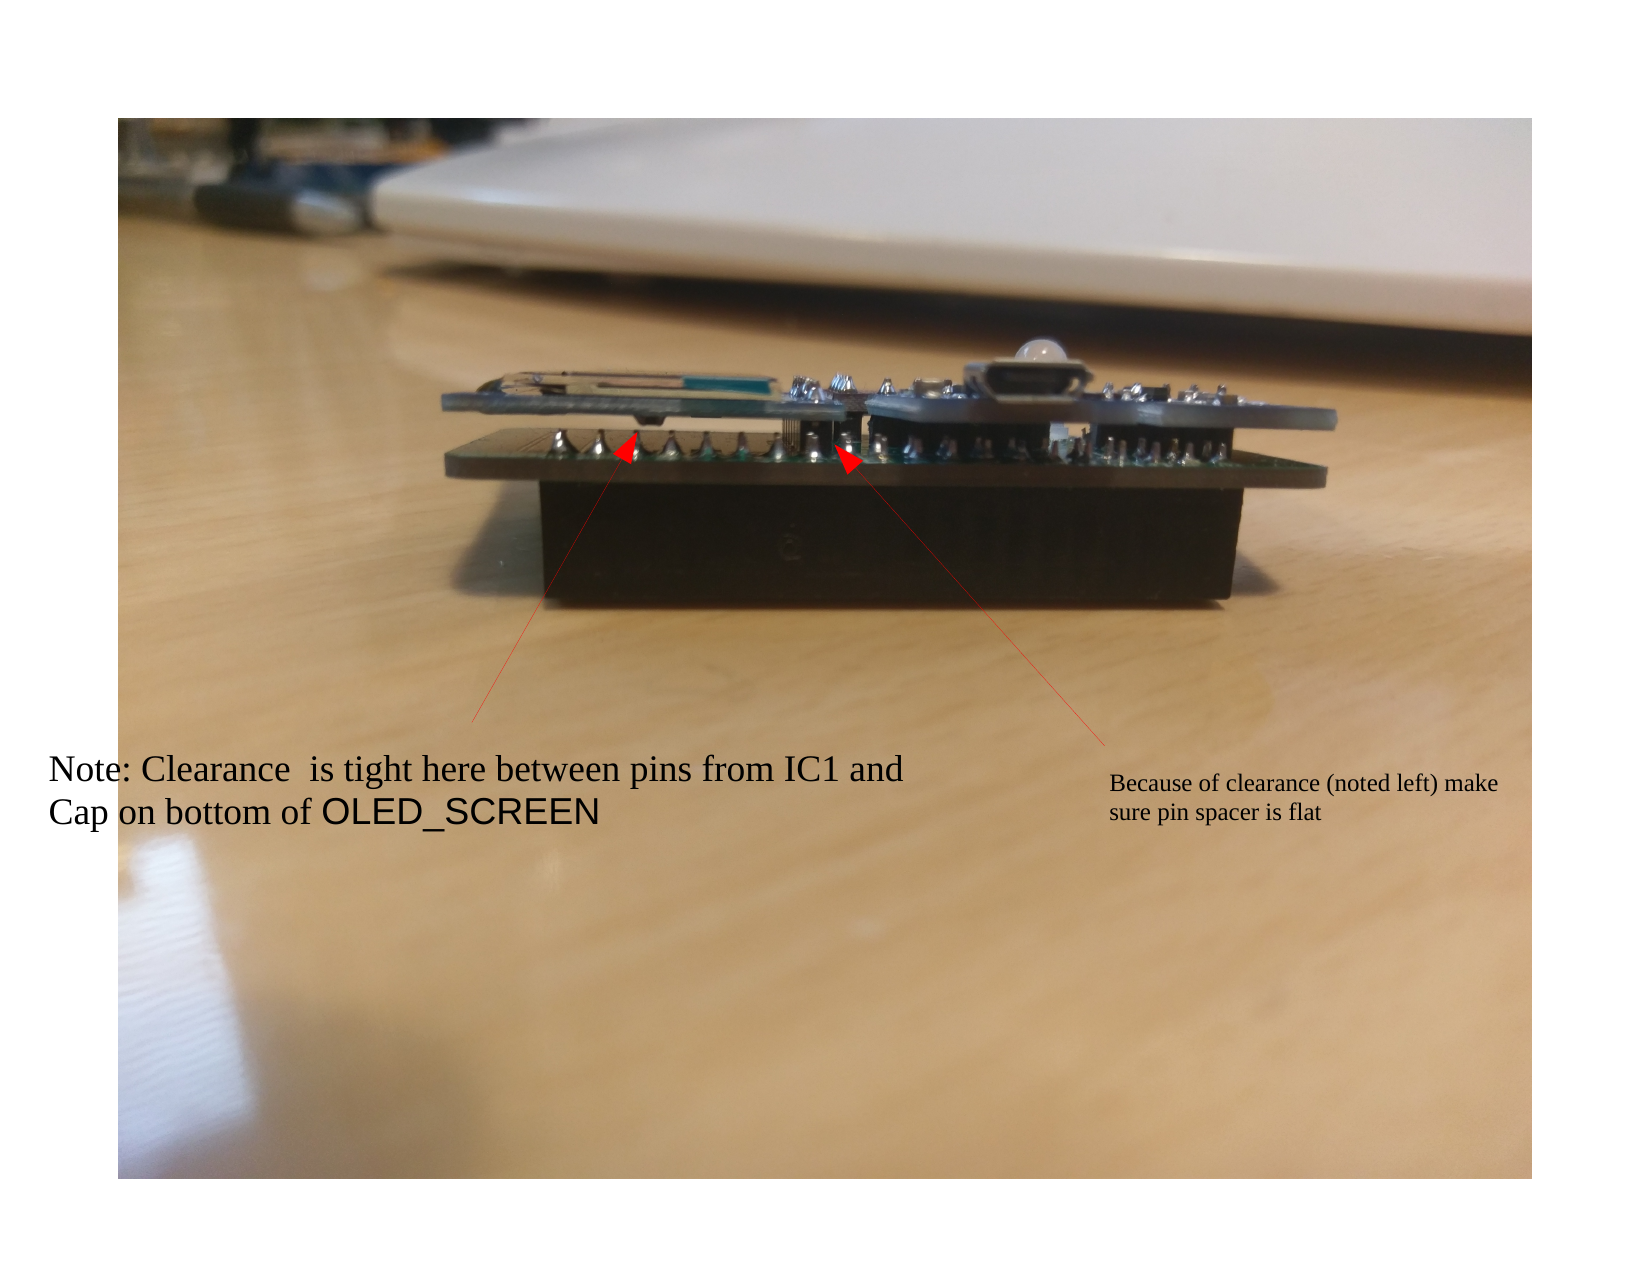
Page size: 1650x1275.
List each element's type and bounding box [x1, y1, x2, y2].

picture [118, 118, 1532, 1179]
